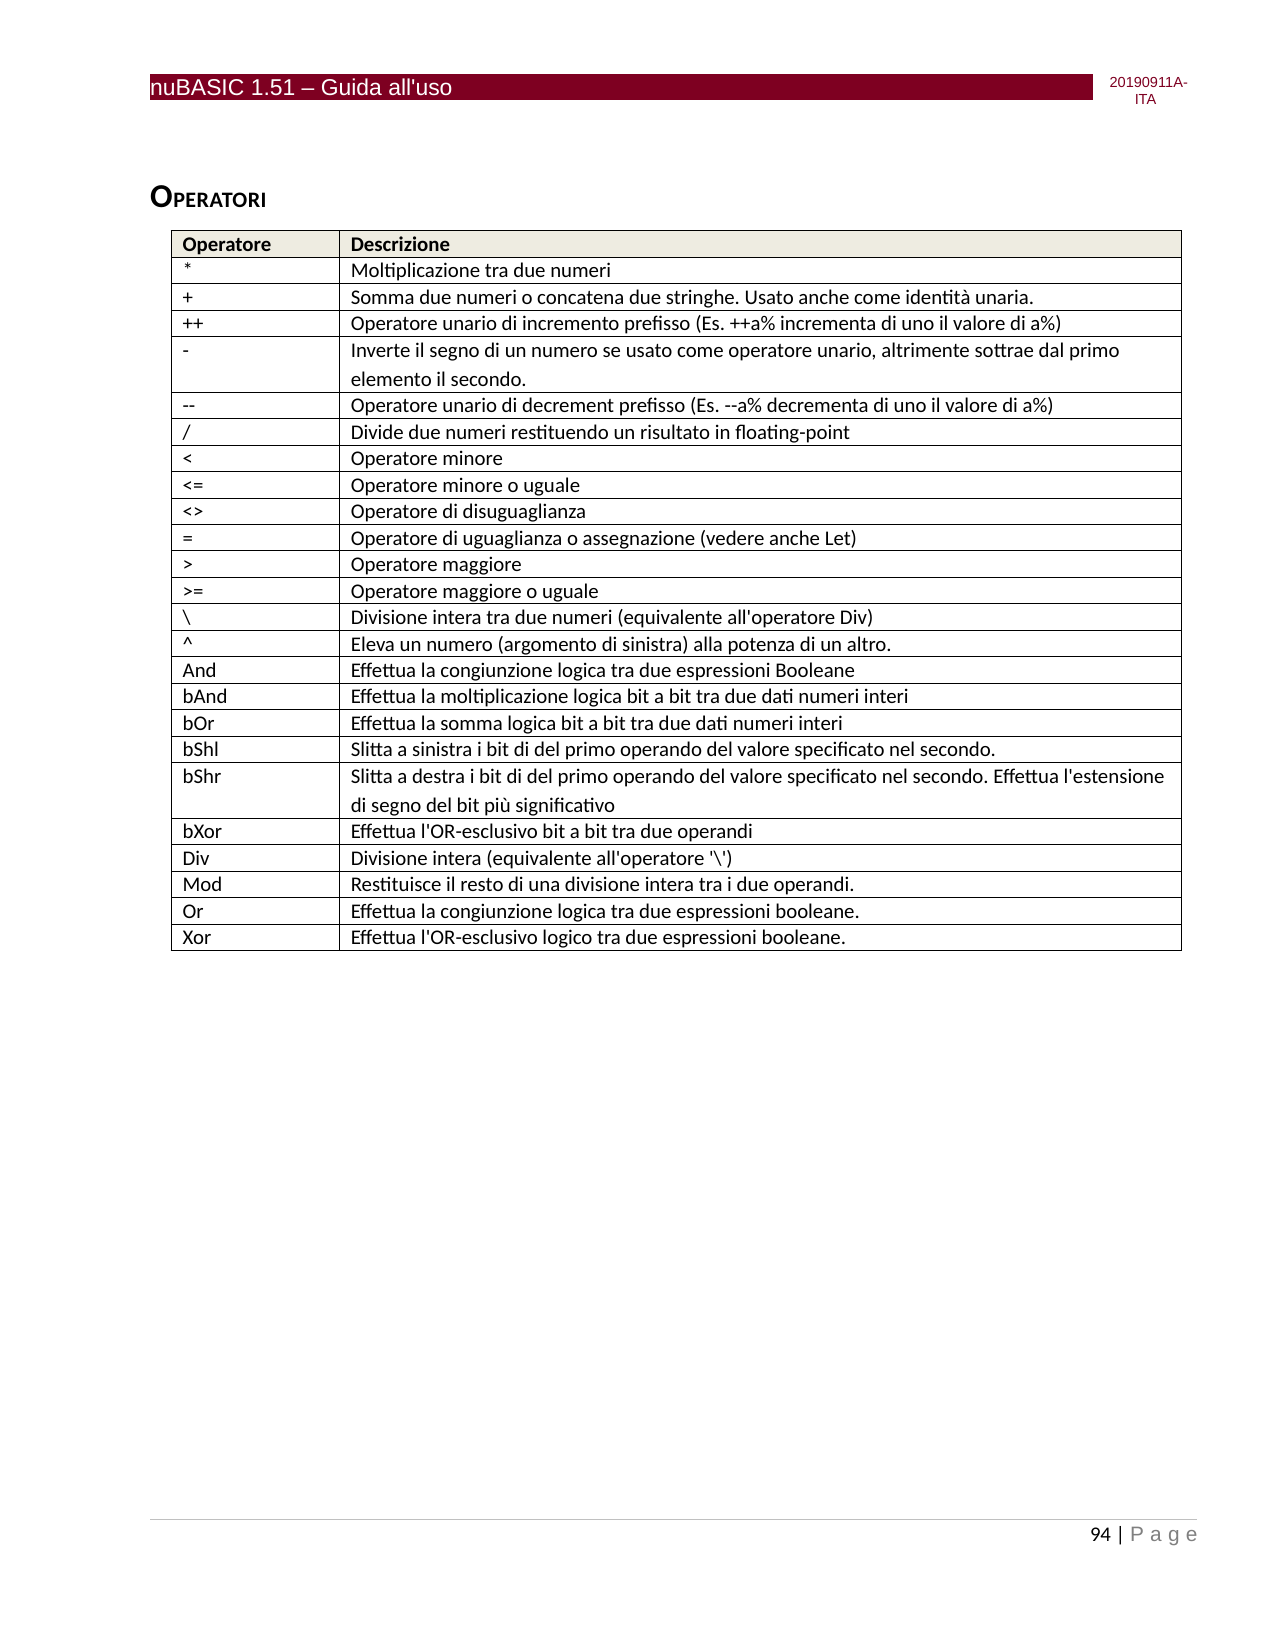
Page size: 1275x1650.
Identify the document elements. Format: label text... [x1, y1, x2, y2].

table_cell Mod [172, 872, 339, 897]
table_cell Somma due numeri o concatena due stringhe. Usato anche come identità unaria. [340, 284, 1181, 309]
table_cell \ [172, 604, 339, 630]
table_cell Operatore minore o uguale [340, 472, 1181, 497]
table_cell Operatore maggiore [340, 551, 1181, 577]
table_cell Effettua la moltiplicazione logica bit a bit tra due dati numeri interi [340, 684, 1181, 709]
table_cell Effettua la congiunzione logica tra due espressioni Booleane [340, 657, 1181, 683]
table_cell Operatore minore [340, 446, 1181, 471]
table_cell < [172, 446, 339, 471]
subtitle Operatori [150, 175, 1197, 216]
table_cell And [172, 657, 339, 683]
table_cell ++ [172, 311, 339, 336]
table_cell -- [172, 393, 339, 418]
table_cell Div [172, 845, 339, 871]
table_cell Eleva un numero (argomento di sinistra) alla potenza di un altro. [340, 631, 1181, 656]
table_cell Effettua l'OR-esclusivo bit a bit tra due operandi [340, 819, 1181, 844]
table_header Descrizione [340, 231, 1181, 257]
table_cell Effettua la somma logica bit a bit tra due dati numeri interi [340, 710, 1181, 736]
table_cell = [172, 525, 339, 550]
table_cell > [172, 551, 339, 577]
table_cell Slitta a destra i bit di del primo operando del valore specificato nel secondo. Effettua l'estensione di segno del bit più significativo [340, 763, 1181, 818]
table_cell bShr [172, 763, 339, 818]
table_header Operatore [172, 231, 339, 257]
table_cell Divisione intera tra due numeri (equivalente all'operatore Div) [340, 604, 1181, 630]
table_cell Operatore unario di decrement prefisso (Es. --a% decrementa di uno il valore di a%) [340, 393, 1181, 418]
table_cell Divisione intera (equivalente all'operatore '\') [340, 845, 1181, 871]
table_cell Inverte il segno di un numero se usato come operatore unario, altrimente sottrae dal primo elemento il secondo. [340, 337, 1181, 392]
table_cell bAnd [172, 684, 339, 709]
table_cell - [172, 337, 339, 392]
table_cell Restituisce il resto di una divisione intera tra i due operandi. [340, 872, 1181, 897]
table_cell <> [172, 499, 339, 524]
table_cell Operatore unario di incremento prefisso (Es. ++a% incrementa di uno il valore di a%) [340, 311, 1181, 336]
table_cell Operatore di uguaglianza o assegnazione (vedere anche Let) [340, 525, 1181, 550]
table_cell Xor [172, 925, 339, 950]
table_cell Effettua l'OR-esclusivo logico tra due espressioni booleane. [340, 925, 1181, 950]
table_cell bOr [172, 710, 339, 736]
table_cell bXor [172, 819, 339, 844]
table_cell Slitta a sinistra i bit di del primo operando del valore specificato nel secondo. [340, 737, 1181, 762]
table_cell * [172, 258, 339, 283]
table_cell Operatore di disuguaglianza [340, 499, 1181, 524]
table_cell ^ [172, 631, 339, 656]
table_cell Moltiplicazione tra due numeri [340, 258, 1181, 283]
table_cell Or [172, 898, 339, 923]
table_cell / [172, 419, 339, 444]
table_cell Divide due numeri restituendo un risultato in floating-point [340, 419, 1181, 444]
table_cell bShl [172, 737, 339, 762]
table_cell <= [172, 472, 339, 497]
table_cell Effettua la congiunzione logica tra due espressioni booleane. [340, 898, 1181, 923]
table_cell Operatore maggiore o uguale [340, 578, 1181, 603]
table_cell >= [172, 578, 339, 603]
table_cell + [172, 284, 339, 309]
